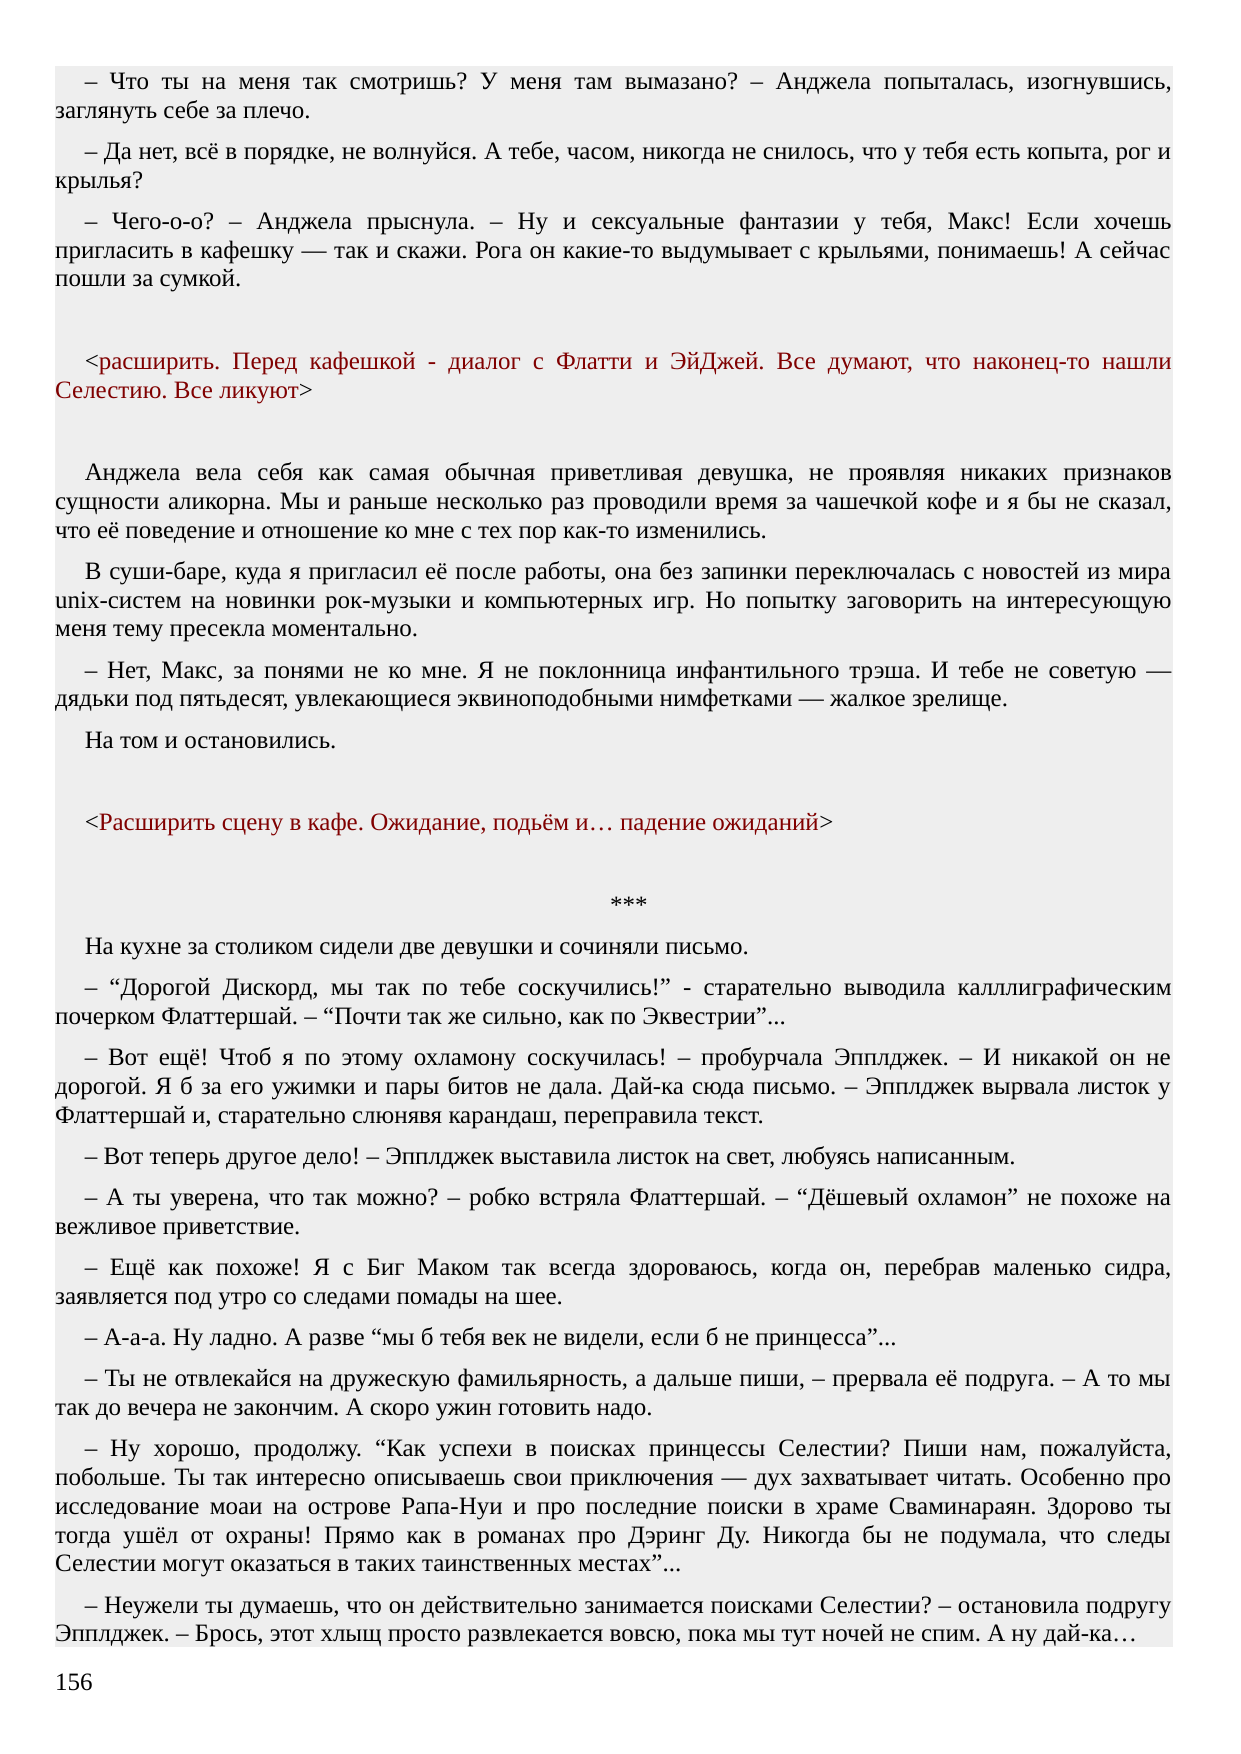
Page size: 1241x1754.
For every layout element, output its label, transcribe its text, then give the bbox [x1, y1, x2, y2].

text В суши-баре, куда я пригласил её после работы, она без запинки переключалась с новостей из мира unix-систем на новинки рок-музыки и компьютерных игр. Но попытку заговорить на интересующую меня тему пресекла моментально. [55, 556, 1173, 642]
text – Чего-о-о? – Анджела прыснула. – Ну и сексуальные фантазии у тебя, Макс! Если хочешь пригласить в кафешку — так и скажи. Рога он какие-то выдумывает с крыльями, понимаешь! А сейчас пошли за сумкой. [55, 206, 1173, 292]
text На том и остановились. [55, 725, 1173, 753]
text – Вот теперь другое дело! – Эпплджек выставила листок на свет, любуясь написанным. [55, 1141, 1173, 1170]
text *** [55, 890, 1173, 918]
text – Да нет, всё в порядке, не волнуйся. А тебе, часом, никогда не снилось, что у тебя есть копыта, рог и крылья? [55, 136, 1173, 193]
text – А ты уверена, что так можно? – робко встряла Флаттершай. – “Дёшевый охламон” не похоже на вежливое приветствие. [55, 1182, 1173, 1240]
text – Ты не отвлекайся на дружескую фамильярность, а дальше пиши, – прервала её подруга. – А то мы так до вечера не закончим. А скоро ужин готовить надо. [55, 1363, 1173, 1421]
text – Что ты на меня так смотришь? У меня там вымазано? – Анджела попыталась, изогнувшись, заглянуть себе за плечо. [55, 66, 1173, 123]
text – Ну хорошо, продолжу. “Как успехи в поисках принцессы Селестии? Пиши нам, пожалуйста, побольше. Ты так интересно описываешь свои приключения — дух захватывает читать. Особенно про исследование моаи на острове Рапа-Нуи и про последние поиски в храме Сваминараян. Здорово ты тогда ушёл от охраны! Прямо как в романах про Дэринг Ду. Никогда бы не подумала, что следы Селестии могут оказаться в таких таинственных местах”... [55, 1433, 1173, 1577]
text Анджела вела себя как самая обычная приветливая девушка, не проявляя никаких признаков сущности аликорна. Мы и раньше несколько раз проводили время за чашечкой кофе и я бы не сказал, что её поведение и отношение ко мне с тех пор как-то изменились. [55, 457, 1173, 543]
text <расширить. Перед кафешкой - диалог с Флатти и ЭйДжей. Все думают, что наконец-то нашли Селестию. Все ликуют> [55, 346, 1173, 403]
text – А-а-а. Ну ладно. А разве “мы б тебя век не видели, если б не принцесса”... [55, 1322, 1173, 1351]
text <Расширить сцену в кафе. Ожидание, подьём и… падение ожиданий> [55, 807, 1173, 836]
text – Неужели ты думаешь, что он действительно занимается поисками Селестии? – остановила подругу Эпплджек. – Брось, этот хлыщ просто развлекается вовсю, пока мы тут ночей не спим. А ну дай-ка… [55, 1590, 1173, 1647]
text – Ещё как похоже! Я с Биг Маком так всегда здороваюсь, когда он, перебрав маленько сидра, заявляется под утро со следами помады на шее. [55, 1252, 1173, 1310]
text – “Дорогой Дискорд, мы так по тебе соскучились!” - старательно выводила калллиграфическим почерком Флаттершай. – “Почти так же сильно, как по Эквестрии”... [55, 972, 1173, 1030]
text На кухне за столиком сидели две девушки и сочиняли письмо. [55, 931, 1173, 960]
text – Нет, Макс, за понями не ко мне. Я не поклонница инфантильного трэша. И тебе не советую — дядьки под пятьдесят, увлекающиеся эквиноподобными нимфетками — жалкое зрелище. [55, 655, 1173, 712]
text – Вот ещё! Чтоб я по этому охламону соскучилась! – пробурчала Эпплджек. – И никакой он не дорогой. Я б за его ужимки и пары битов не дала. Дай-ка сюда письмо. – Эпплджек вырвала листок у Флаттершай и, старательно слюнявя карандаш, переправила текст. [55, 1042, 1173, 1128]
